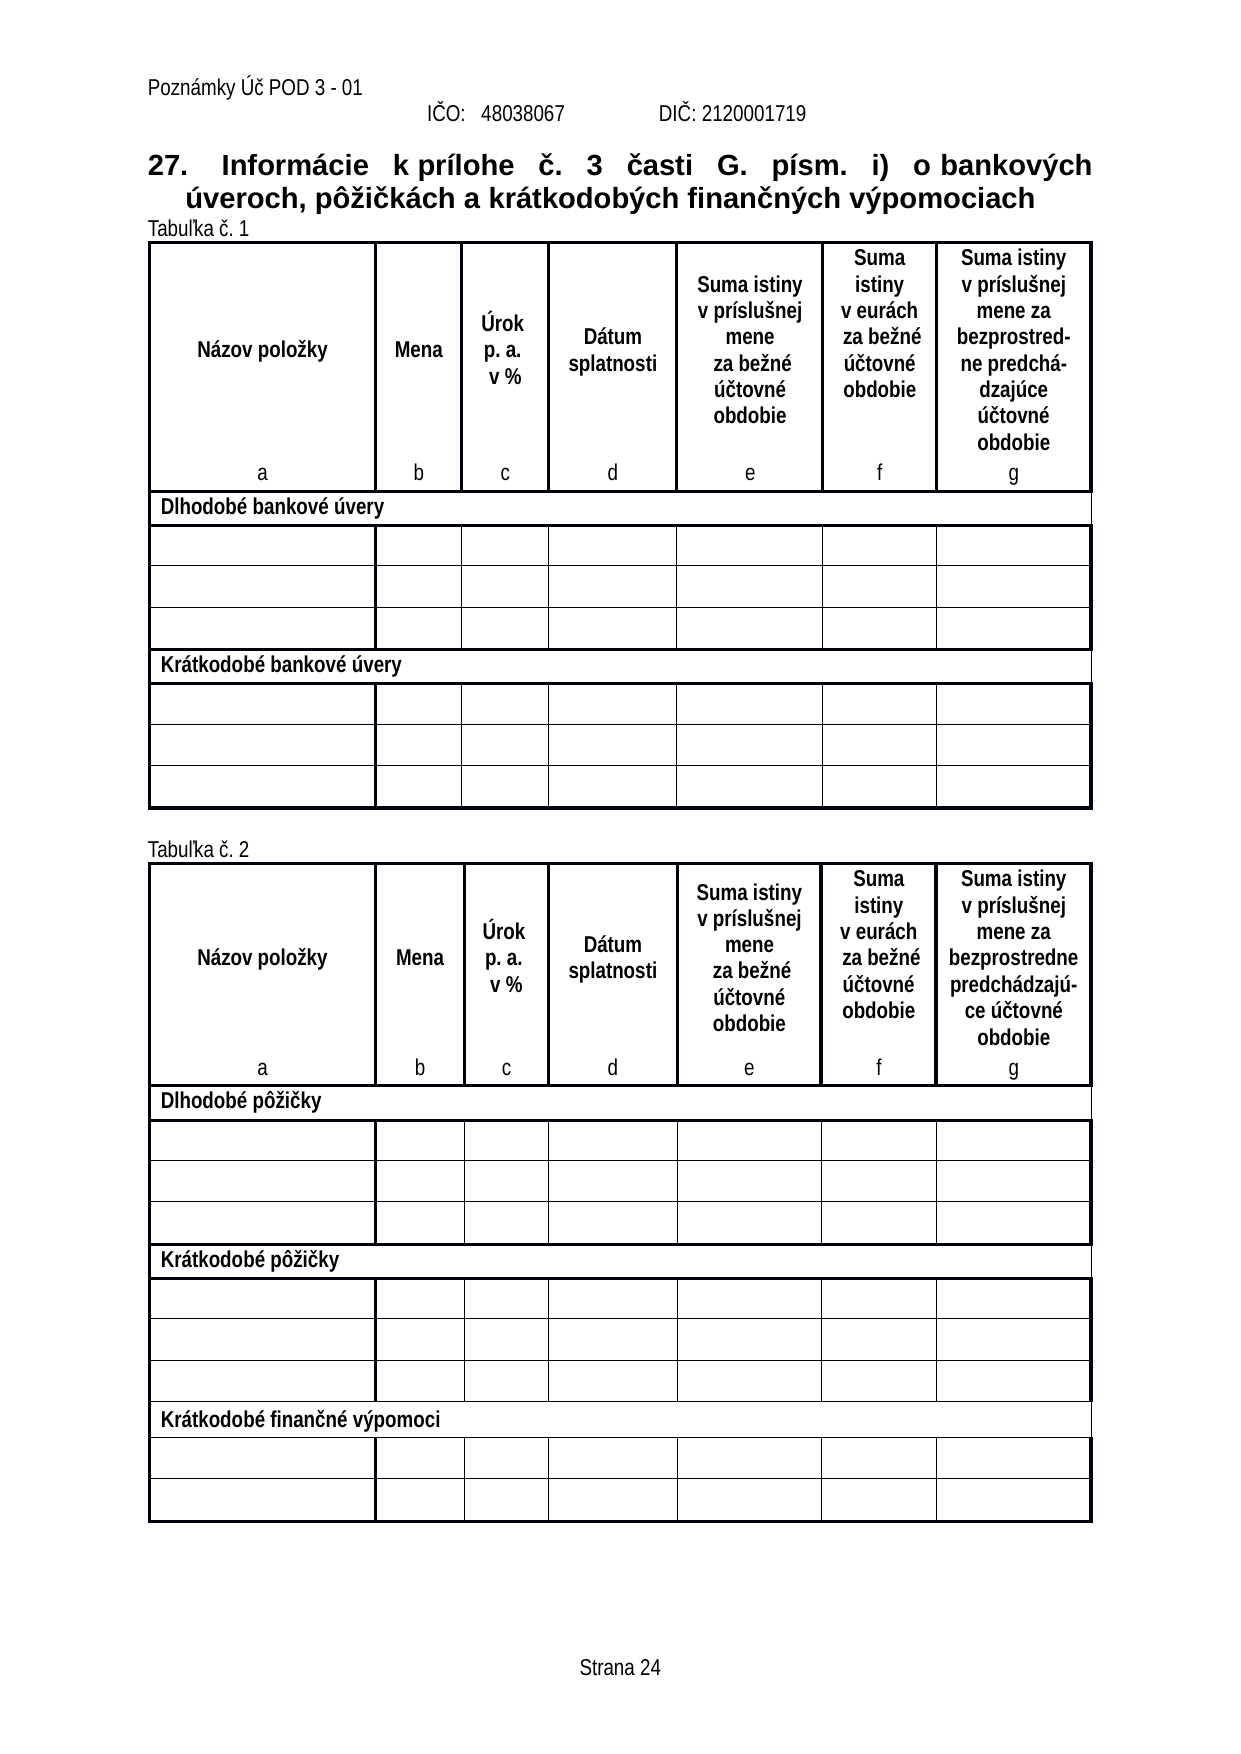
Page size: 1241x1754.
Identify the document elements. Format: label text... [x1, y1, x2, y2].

table_cell Krátkodobé finančné výpomoci [151, 1402, 1091, 1437]
table_cell [462, 766, 548, 806]
table_header Suma istiny v príslušnej mene za bežné účtovné obdobie [678, 244, 821, 455]
table_cell [823, 685, 936, 724]
table_cell [549, 725, 676, 765]
table_cell [465, 1280, 548, 1318]
table_header Mena [377, 244, 460, 455]
table_cell [151, 1438, 374, 1478]
table_cell [549, 1319, 677, 1360]
table_cell [151, 527, 374, 565]
table_cell [151, 1202, 374, 1243]
table_cell Dlhodobé bankové úvery [151, 493, 1091, 524]
table_cell [377, 527, 461, 565]
table_header Suma istiny v eurách za bežné účtovné obdobie [823, 865, 934, 1050]
table_cell [151, 725, 374, 765]
table_cell [549, 685, 676, 724]
table_header Suma istiny v príslušnej mene za bezprostred-ne predchá-dzajúce účtovné obdobie [938, 244, 1089, 455]
table_cell Dlhodobé pôžičky [151, 1087, 1091, 1118]
table_cell f [824, 455, 935, 489]
table_cell [822, 1361, 936, 1401]
table_cell [549, 1280, 677, 1318]
table_header Suma istiny v príslušnej mene za bezprostredne predchádzajú-ce účtovné obdobie [938, 865, 1089, 1050]
table_cell [549, 1361, 677, 1401]
table_cell [677, 608, 822, 648]
table_cell [822, 1319, 936, 1360]
table_cell [678, 1438, 821, 1478]
table_cell [151, 566, 374, 607]
table_header Suma istiny v príslušnej mene za bežné účtovné obdobie [679, 865, 819, 1050]
table_cell c [466, 1050, 547, 1084]
table_cell a [151, 1050, 374, 1084]
table_cell [377, 1280, 464, 1318]
table_cell [937, 566, 1089, 607]
table_cell [937, 1479, 1089, 1520]
table_cell [549, 1161, 677, 1201]
table_cell [678, 1202, 821, 1243]
table_cell [937, 766, 1089, 806]
table_cell [465, 1361, 548, 1401]
table_cell [462, 527, 548, 565]
table_cell [151, 1280, 374, 1318]
table_cell [822, 1280, 936, 1318]
table_cell [678, 1361, 821, 1401]
table_cell [937, 1202, 1089, 1243]
table_cell [677, 527, 822, 565]
table_cell c [463, 455, 547, 489]
table_cell [822, 1438, 936, 1478]
table_cell [822, 1479, 936, 1520]
table_cell [937, 1438, 1089, 1478]
table_cell [465, 1161, 548, 1201]
table_cell e [679, 1050, 819, 1084]
table_cell [377, 608, 461, 648]
table_cell [549, 1202, 677, 1243]
table_cell [462, 566, 548, 607]
table_cell [465, 1122, 548, 1160]
table_cell [937, 1161, 1089, 1201]
table_cell [823, 566, 936, 607]
table_cell [937, 608, 1089, 648]
table_cell [465, 1202, 548, 1243]
table_cell b [377, 455, 460, 489]
table_cell e [678, 455, 821, 489]
table_cell [377, 1479, 464, 1520]
table_cell d [550, 455, 675, 489]
text Tabuľka č. 1 [148, 215, 1092, 241]
table_cell [677, 685, 822, 724]
table_cell [377, 566, 461, 607]
table_cell [823, 766, 936, 806]
table_cell [377, 1438, 464, 1478]
table_cell [937, 1319, 1089, 1360]
table_cell [549, 1122, 677, 1160]
table_cell [377, 725, 461, 765]
table_cell [823, 725, 936, 765]
table_cell [937, 685, 1089, 724]
table_cell [678, 1319, 821, 1360]
table_cell [937, 1361, 1089, 1401]
table_cell [822, 1161, 936, 1201]
table_cell [377, 1161, 464, 1201]
table_header Dátum splatnosti [550, 244, 675, 455]
text Tabuľka č. 2 [148, 836, 1092, 862]
table_cell [823, 608, 936, 648]
table_cell [377, 1202, 464, 1243]
table_cell [549, 1479, 677, 1520]
table_cell [377, 685, 461, 724]
table_cell [151, 766, 374, 806]
table_header Dátum splatnosti [550, 865, 676, 1050]
table_cell f [823, 1050, 934, 1084]
table_cell [677, 566, 822, 607]
table_cell Krátkodobé bankové úvery [151, 651, 1091, 682]
table_cell [549, 608, 676, 648]
table_cell [937, 527, 1089, 565]
table_cell g [938, 455, 1089, 489]
table_cell [151, 1319, 374, 1360]
table_header Suma istiny v eurách za bežné účtovné obdobie [824, 244, 935, 455]
table_header Úrok p. a. v % [463, 244, 547, 455]
table_cell [377, 1319, 464, 1360]
table_cell g [938, 1050, 1089, 1084]
table_cell [151, 685, 374, 724]
table_cell [465, 1479, 548, 1520]
table_cell [377, 766, 461, 806]
table_cell b [377, 1050, 463, 1084]
table_cell [822, 1122, 936, 1160]
table_cell a [151, 455, 374, 489]
table_cell [823, 527, 936, 565]
table_header Názov položky [151, 865, 374, 1050]
table_cell [377, 1361, 464, 1401]
table_cell [151, 1122, 374, 1160]
table_cell [678, 1161, 821, 1201]
table_cell [937, 725, 1089, 765]
table_cell Krátkodobé pôžičky [151, 1246, 1091, 1277]
table_cell [151, 1479, 374, 1520]
table_cell [677, 766, 822, 806]
table_cell [377, 1122, 464, 1160]
table_header Mena [377, 865, 463, 1050]
table_cell [151, 608, 374, 648]
table_cell [549, 1438, 677, 1478]
table_cell [678, 1122, 821, 1160]
title Informácie k prílohe č. 3 časti G. písm. i) o bankových úveroch, pôžičkách a krátkodobých finančných výpomociach [148, 148, 1092, 215]
table_cell [678, 1479, 821, 1520]
table_cell [549, 566, 676, 607]
table_cell [151, 1361, 374, 1401]
table_cell [549, 527, 676, 565]
table_cell [549, 766, 676, 806]
table_header Úrok p. a. v % [466, 865, 547, 1050]
table_cell [937, 1122, 1089, 1160]
table_cell [937, 1280, 1089, 1318]
table_cell [465, 1438, 548, 1478]
table_header Názov položky [151, 244, 374, 455]
table_cell [677, 725, 822, 765]
table_cell [678, 1280, 821, 1318]
table_cell d [550, 1050, 676, 1084]
table_cell [465, 1319, 548, 1360]
table_cell [151, 1161, 374, 1201]
table_cell [822, 1202, 936, 1243]
table_cell [462, 685, 548, 724]
table_cell [462, 725, 548, 765]
table_cell [462, 608, 548, 648]
